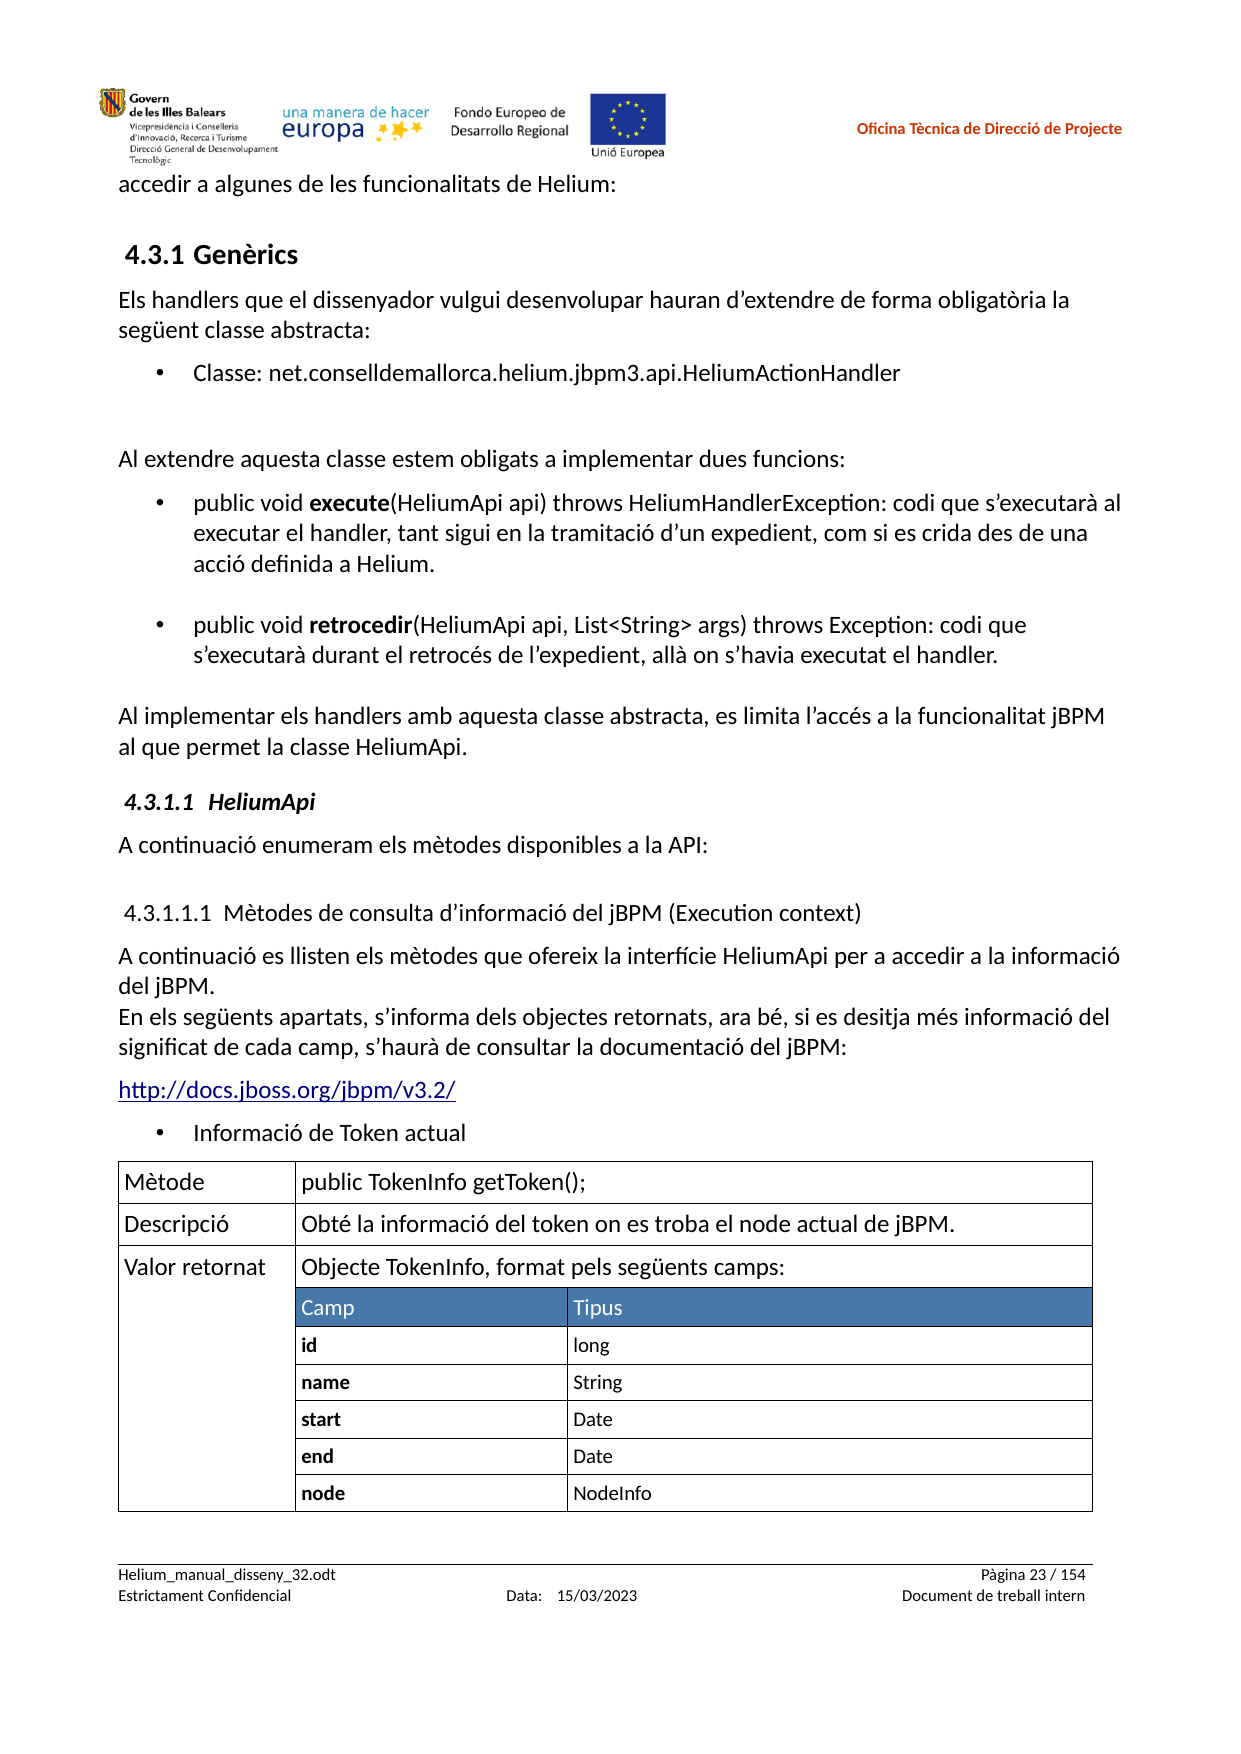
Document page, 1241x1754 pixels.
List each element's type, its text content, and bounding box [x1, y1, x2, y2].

table_cell Obté la informació del token on es troba el node actual de jBPM. [296, 1204, 1092, 1245]
subtitle Mètodes de consulta d’informació del jBPM (Execution context) [118, 897, 1122, 927]
table_cell start [296, 1401, 567, 1437]
table_cell Camp [296, 1288, 567, 1326]
table_header public TokenInfo getToken(); [296, 1162, 1092, 1203]
text Els handlers que el dissenyador vulgui desenvolupar hauran d’extendre de forma obligatòria la següent classe abstracta: [118, 284, 1122, 345]
text Al extendre aquesta classe estem obligats a implementar dues funcions: [118, 444, 1122, 474]
subtitle Genèrics [118, 236, 1122, 272]
list Informació de Token actual [156, 1118, 1122, 1148]
table_cell id [296, 1327, 567, 1363]
list Classe: net.conselldemallorca.helium.jbpm3.api.HeliumActionHandler [156, 358, 1122, 388]
list public void retrocedir(HeliumApi api, List<String> args) throws Exception: codi que s’executarà durant el retrocés de l’expedient, allà on s’havia executat el handler. [156, 609, 1122, 670]
picture [99, 87, 668, 166]
text http://docs.jboss.org/jbpm/v3.2/ [118, 1074, 1122, 1105]
table_cell node [296, 1475, 567, 1511]
list public void execute(HeliumApi api) throws HeliumHandlerException: codi que s’executarà al executar el handler, tant sigui en la tramitació d’un expedient, com si es crida des de una acció definida a Helium. [156, 487, 1122, 609]
table_cell NodeInfo [568, 1475, 1092, 1511]
table_cell name [296, 1365, 567, 1400]
table_header Mètode [119, 1162, 295, 1203]
table_cell long [568, 1327, 1092, 1363]
table_cell String [568, 1365, 1092, 1400]
table_cell Descripció [119, 1204, 295, 1245]
table_cell Date [568, 1401, 1092, 1437]
table_cell Valor retornat [119, 1246, 295, 1511]
table_cell end [296, 1439, 567, 1474]
subtitle HeliumApi [118, 786, 1122, 817]
table_cell Tipus [568, 1288, 1092, 1326]
text accedir a algunes de les funcionalitats de Helium: [118, 168, 1122, 198]
text Al implementar els handlers amb aquesta classe abstracta, es limita l’accés a la funcionalitat jBPM al que permet la classe HeliumApi. [118, 700, 1122, 761]
table_cell Objecte TokenInfo, format pels següents camps: [296, 1246, 1092, 1287]
text A continuació enumeram els mètodes disponibles a la API: [118, 829, 1122, 860]
text A continuació es llisten els mètodes que ofereix la interfície HeliumApi per a accedir a la informació del jBPM. En els següents apartats, s’informa dels objectes retornats, ara bé, si es desitja més informació del significat de cada camp, s’haurà de consultar la documentació del jBPM: [118, 940, 1122, 1062]
table_cell Date [568, 1439, 1092, 1474]
